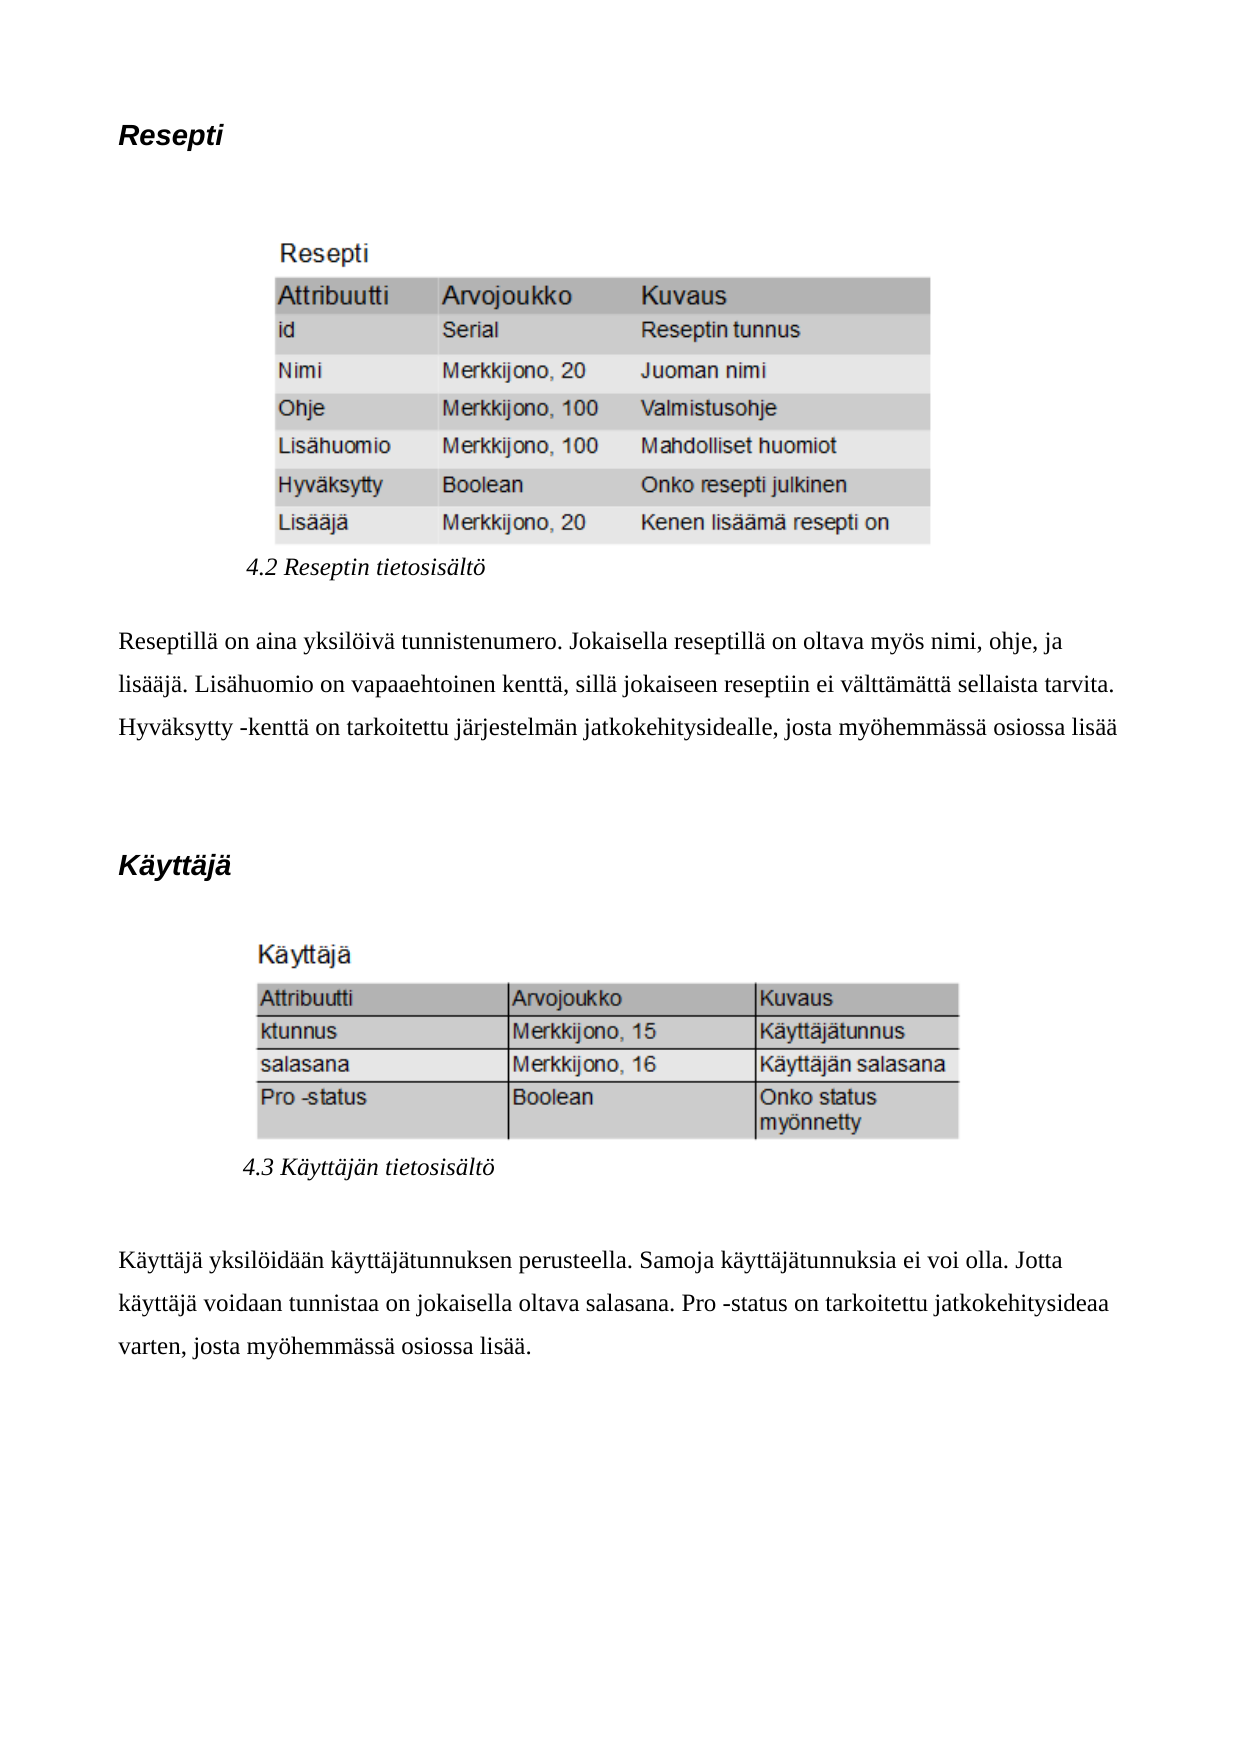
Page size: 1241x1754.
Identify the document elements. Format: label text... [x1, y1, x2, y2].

text 4.3 Käyttäjän tietosisältö [243, 1152, 979, 1181]
picture [269, 239, 940, 552]
text 4.2 Reseptin tietosisältö [246, 552, 966, 581]
text Käyttäjä yksilöidään käyttäjätunnuksen perusteella. Samoja käyttäjätunnuksia ei voi olla. Jotta käyttäjä voidaan tunnistaa on jokaisella oltava salasana. Pro -status on tarkoitettu jatkokehitysideaa varten, josta myöhemmässä osiossa lisää. [118, 1245, 1122, 1360]
subtitle Käyttäjä [118, 848, 1122, 882]
subtitle Resepti [118, 118, 1122, 152]
text Reseptillä on aina yksilöivä tunnistenumero. Jokaisella reseptillä on oltava myös nimi, ohje, ja lisääjä. Lisähuomio on vapaaehtoinen kenttä, sillä jokaiseen reseptiin ei välttämättä sellaista tarvita. Hyväksytty -kenttä on tarkoitettu järjestelmän jatkokehitysidealle, josta myöhemmässä osiossa lisää [118, 626, 1122, 741]
picture [253, 937, 968, 1152]
